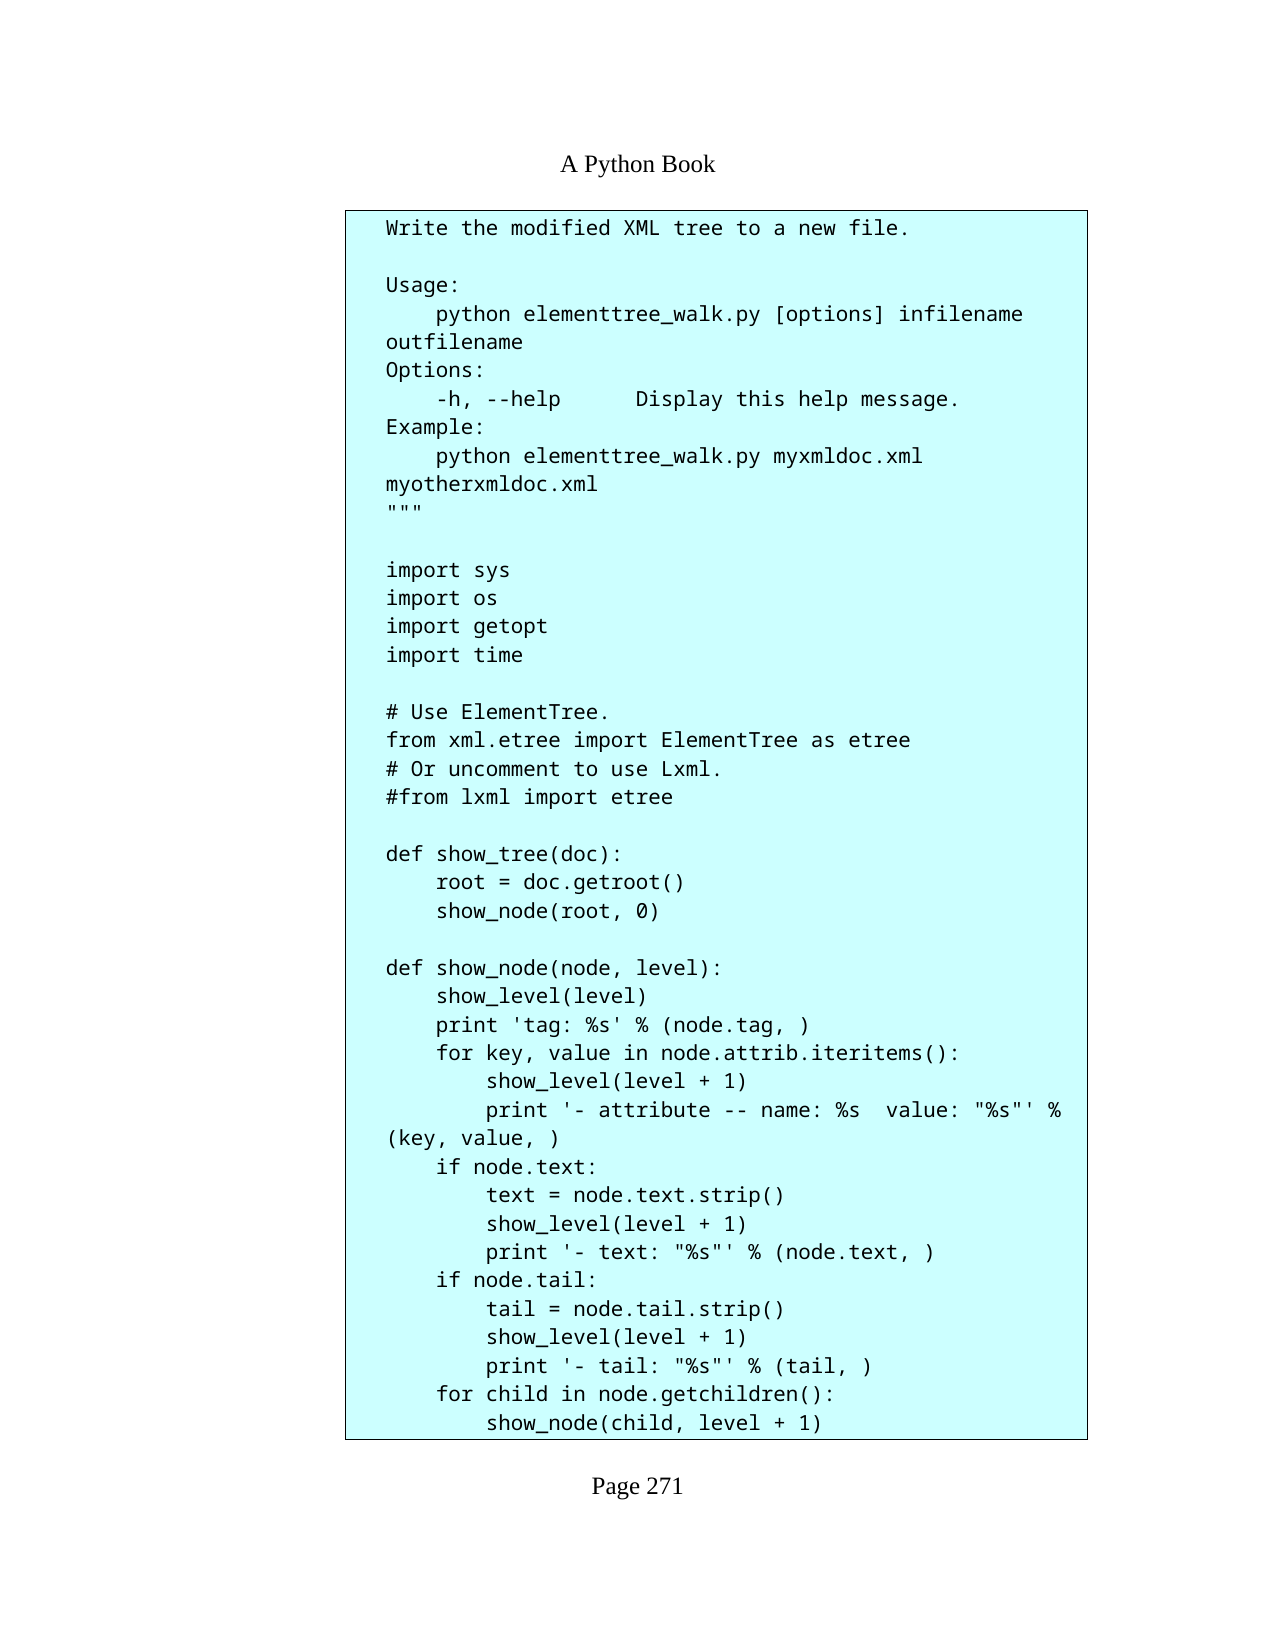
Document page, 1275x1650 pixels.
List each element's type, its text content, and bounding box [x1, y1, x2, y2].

list Write the modified XML tree to a new file. Usage: python elementtree_walk.py [options] infilename outfilename Options: -h, --help Display this help message. Example: python elementtree_walk.py myxmldoc.xml myotherxmldoc.xml """ import sys import os import getopt import time # Use ElementTree. from xml.etree import ElementTree as etree # Or uncomment to use Lxml. #from lxml import etree def show_tree(doc): root = doc.getroot() show_node(root, 0) def show_node(node, level): show_level(level) print 'tag: %s' % (node.tag, ) for key, value in node.attrib.iteritems(): show_level(level + 1) print '- attribute -- name: %s value: "%s"' % (key, value, ) if node.text: text = node.text.strip() show_level(level + 1) print '- text: "%s"' % (node.text, ) if node.tail: tail = node.tail.strip() show_level(level + 1) print '- tail: "%s"' % (tail, ) for child in node.getchildren(): show_node(child, level + 1) [346, 211, 1087, 1439]
